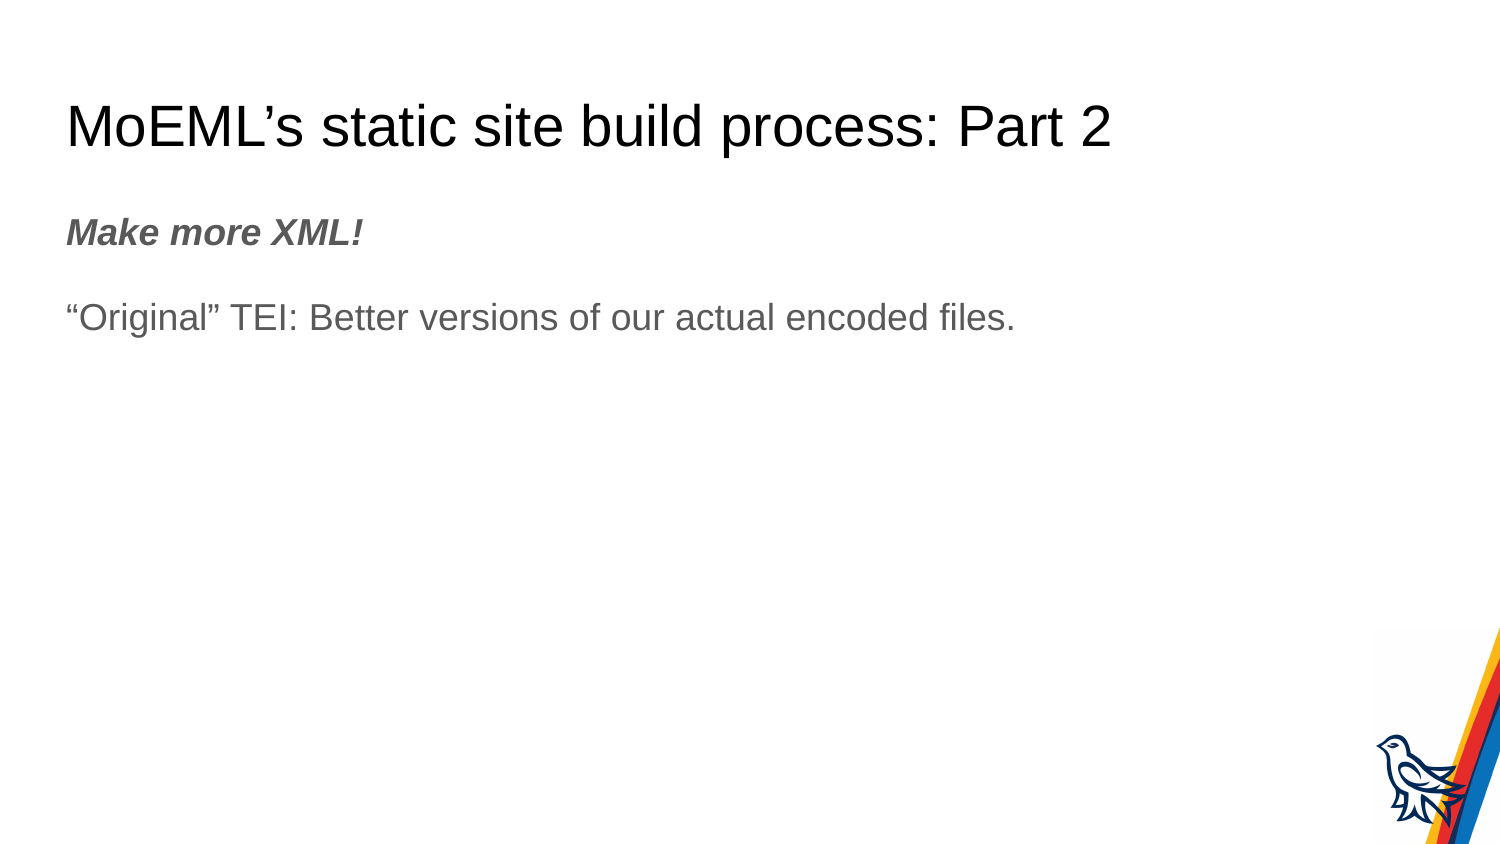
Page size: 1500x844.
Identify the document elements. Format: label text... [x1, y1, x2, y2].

title MoEML’s static site build process: Part 2 [51, 72, 1449, 167]
picture [1372, 628, 1500, 844]
list Make more XML! “Original” TEI: Better versions of our actual encoded files. [51, 185, 1449, 747]
